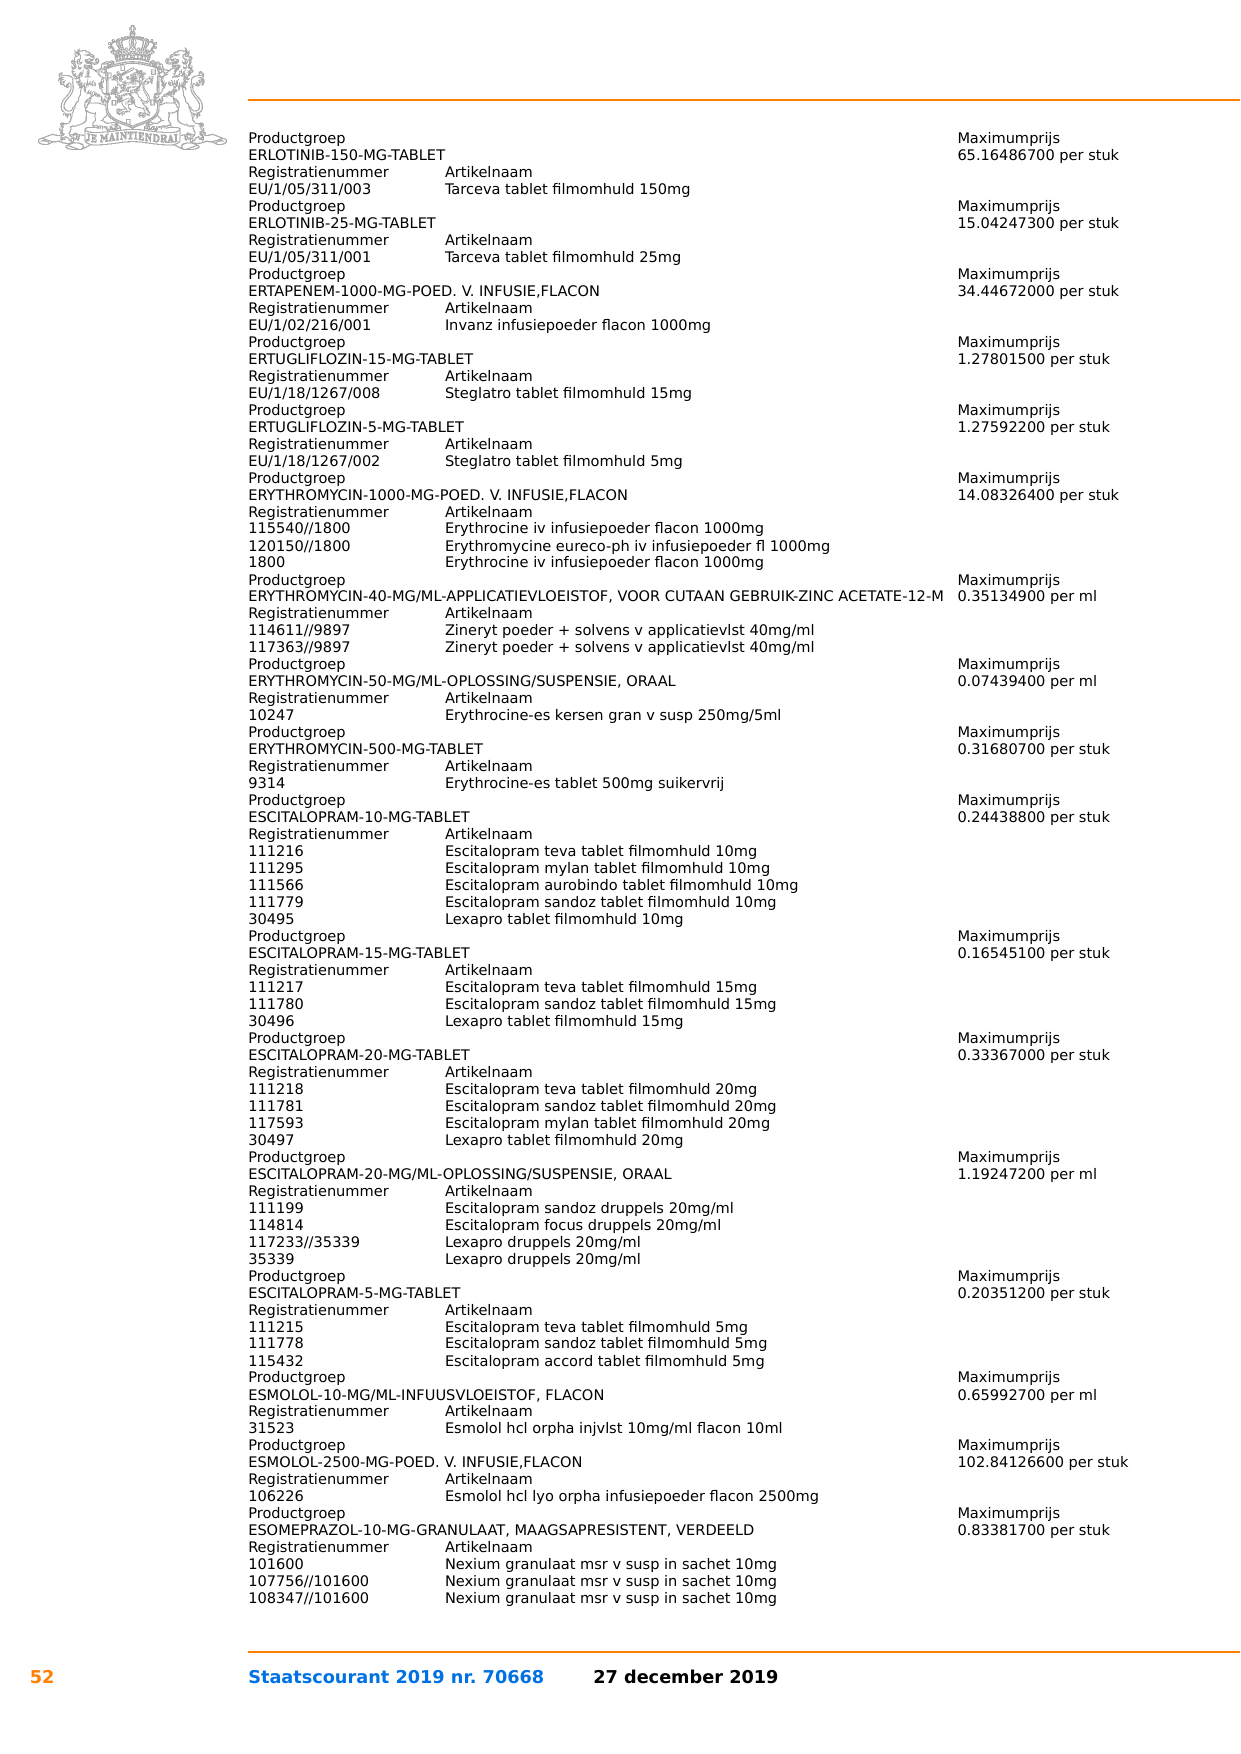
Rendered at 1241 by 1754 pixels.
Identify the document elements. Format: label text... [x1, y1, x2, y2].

table_cell Nexium granulaat msr v susp in sachet 10mg [439, 1556, 951, 1573]
table_cell 1.19247200 per ml [951, 1166, 1163, 1183]
table_cell Tarceva tablet filmomhuld 25mg [439, 249, 951, 266]
table_cell 34.44672000 per stuk [951, 283, 1163, 300]
table_cell Artikelnaam [439, 504, 951, 520]
table_cell ERLOTINIB-150-MG-TABLET [248, 147, 951, 164]
table_cell 111199 [248, 1200, 439, 1217]
table_cell [951, 1353, 1163, 1369]
table_cell Maximumprijs [951, 334, 1163, 351]
table_cell [951, 181, 1163, 198]
table_cell [951, 453, 1163, 469]
table_cell [439, 1030, 951, 1047]
table_cell Maximumprijs [951, 1030, 1163, 1047]
table_cell [951, 1234, 1163, 1251]
table_cell [951, 894, 1163, 911]
table_cell Maximumprijs [951, 571, 1163, 588]
table_cell ESCITALOPRAM-10-MG-TABLET [248, 809, 951, 826]
table_cell 107756//101600 [248, 1573, 439, 1590]
table_cell Esmolol hcl lyo orpha infusiepoeder flacon 2500mg [439, 1488, 951, 1505]
table_cell Invanz infusiepoeder flacon 1000mg [439, 317, 951, 334]
table_cell [951, 911, 1163, 928]
table_cell 30495 [248, 911, 439, 928]
table_cell 111218 [248, 1081, 439, 1098]
table_cell [951, 996, 1163, 1013]
table_cell ERLOTINIB-25-MG-TABLET [248, 215, 951, 232]
table_cell Registratienummer [248, 962, 439, 979]
table_cell Artikelnaam [439, 1301, 951, 1318]
table_cell Maximumprijs [951, 402, 1163, 418]
table_cell Escitalopram sandoz tablet filmomhuld 10mg [439, 894, 951, 911]
table_cell [951, 1251, 1163, 1267]
table_cell Erythromycine eureco-ph iv infusiepoeder fl 1000mg [439, 538, 951, 554]
table_cell Artikelnaam [439, 1539, 951, 1556]
table_cell 106226 [248, 1488, 439, 1505]
table_cell Maximumprijs [951, 656, 1163, 673]
table_cell Registratienummer [248, 1301, 439, 1318]
table_cell Escitalopram teva tablet filmomhuld 5mg [439, 1319, 951, 1335]
table_cell Artikelnaam [439, 1064, 951, 1081]
table_cell [439, 1268, 951, 1284]
table_cell [439, 266, 951, 283]
table_cell Steglatro tablet filmomhuld 5mg [439, 453, 951, 469]
table_cell [951, 1420, 1163, 1437]
table_cell [951, 1183, 1163, 1199]
table_cell Registratienummer [248, 1539, 439, 1556]
table_cell Registratienummer [248, 1064, 439, 1081]
table_cell Maximumprijs [951, 1505, 1163, 1522]
table_cell Escitalopram teva tablet filmomhuld 15mg [439, 979, 951, 996]
table_cell 0.35134900 per ml [951, 588, 1163, 605]
table_cell Productgroep [248, 1268, 439, 1284]
table_cell [951, 1081, 1163, 1098]
table_cell ESMOLOL-2500-MG-POED. V. INFUSIE,FLACON [248, 1454, 951, 1471]
table_cell 31523 [248, 1420, 439, 1437]
table_cell Lexapro tablet filmomhuld 20mg [439, 1132, 951, 1149]
table_cell ESCITALOPRAM-15-MG-TABLET [248, 945, 951, 962]
table_cell [951, 368, 1163, 384]
table_cell [951, 232, 1163, 249]
table_cell [951, 385, 1163, 402]
table_cell Maximumprijs [951, 1369, 1163, 1386]
table_cell ESCITALOPRAM-20-MG/ML-OPLOSSING/SUSPENSIE, ORAAL [248, 1166, 951, 1183]
table_cell [951, 249, 1163, 266]
table_cell Registratienummer [248, 232, 439, 249]
table_cell 108347//101600 [248, 1590, 439, 1607]
table_cell Zineryt poeder + solvens v applicatievlst 40mg/ml [439, 639, 951, 656]
table_cell Artikelnaam [439, 962, 951, 979]
table_cell 117593 [248, 1115, 439, 1132]
table_cell 111778 [248, 1335, 439, 1352]
table_cell Erythrocine iv infusiepoeder flacon 1000mg [439, 554, 951, 571]
table_cell [951, 317, 1163, 334]
table_cell ERTAPENEM-1000-MG-POED. V. INFUSIE,FLACON [248, 283, 951, 300]
table_cell [951, 1556, 1163, 1573]
table_cell 101600 [248, 1556, 439, 1573]
table_cell [951, 1403, 1163, 1420]
table_cell [951, 300, 1163, 317]
table_cell [951, 962, 1163, 979]
table_cell [951, 1115, 1163, 1132]
table_cell [951, 1132, 1163, 1149]
table_cell Maximumprijs [951, 724, 1163, 741]
table_cell [951, 1319, 1163, 1335]
table_cell [439, 130, 951, 147]
table_cell 111295 [248, 860, 439, 877]
table_cell 115540//1800 [248, 520, 439, 537]
table_cell [439, 402, 951, 418]
table_cell Productgroep [248, 792, 439, 809]
table_cell 111217 [248, 979, 439, 996]
table_cell EU/1/18/1267/002 [248, 453, 439, 469]
table_cell [951, 504, 1163, 520]
table_cell 117363//9897 [248, 639, 439, 656]
table_cell ERYTHROMYCIN-1000-MG-POED. V. INFUSIE,FLACON [248, 486, 951, 503]
table_cell 0.65992700 per ml [951, 1386, 1163, 1403]
table_cell Maximumprijs [951, 1268, 1163, 1284]
table_cell Nexium granulaat msr v susp in sachet 10mg [439, 1573, 951, 1590]
table_cell [439, 656, 951, 673]
table_cell Registratienummer [248, 690, 439, 707]
table_cell Productgroep [248, 266, 439, 283]
table_cell Registratienummer [248, 1183, 439, 1199]
table_cell Productgroep [248, 130, 439, 147]
table_cell 10247 [248, 707, 439, 724]
table_cell 0.83381700 per stuk [951, 1522, 1163, 1539]
table_cell Artikelnaam [439, 164, 951, 181]
table_cell Escitalopram teva tablet filmomhuld 20mg [439, 1081, 951, 1098]
table_cell [439, 724, 951, 741]
table_cell [951, 758, 1163, 775]
table_cell [951, 1335, 1163, 1352]
table_cell Escitalopram mylan tablet filmomhuld 20mg [439, 1115, 951, 1132]
table_cell EU/1/02/216/001 [248, 317, 439, 334]
table_cell Nexium granulaat msr v susp in sachet 10mg [439, 1590, 951, 1607]
table_cell [951, 622, 1163, 639]
table_cell [951, 1539, 1163, 1556]
table_cell Productgroep [248, 1369, 439, 1386]
table_cell [951, 826, 1163, 843]
table_cell Productgroep [248, 571, 439, 588]
table_cell Productgroep [248, 402, 439, 418]
table_cell 1800 [248, 554, 439, 571]
table_cell [439, 1149, 951, 1166]
table_cell [439, 1437, 951, 1454]
table_cell Registratienummer [248, 164, 439, 181]
table_cell EU/1/05/311/003 [248, 181, 439, 198]
table_cell Artikelnaam [439, 690, 951, 707]
table_cell Registratienummer [248, 436, 439, 452]
table_cell Artikelnaam [439, 300, 951, 317]
table_cell 111216 [248, 843, 439, 860]
table_cell 1.27592200 per stuk [951, 419, 1163, 436]
table_cell 0.31680700 per stuk [951, 741, 1163, 758]
table_cell [951, 436, 1163, 452]
table_cell Artikelnaam [439, 1403, 951, 1420]
table_cell Tarceva tablet filmomhuld 150mg [439, 181, 951, 198]
table_cell 30496 [248, 1013, 439, 1030]
table_cell 117233//35339 [248, 1234, 439, 1251]
table_cell Escitalopram focus druppels 20mg/ml [439, 1217, 951, 1233]
table_cell [951, 979, 1163, 996]
table_cell Escitalopram accord tablet filmomhuld 5mg [439, 1353, 951, 1369]
table_cell 9314 [248, 775, 439, 792]
table_cell Lexapro tablet filmomhuld 10mg [439, 911, 951, 928]
table_cell Escitalopram sandoz tablet filmomhuld 15mg [439, 996, 951, 1013]
table_cell Artikelnaam [439, 1183, 951, 1199]
table_cell 1.27801500 per stuk [951, 351, 1163, 368]
table_cell 111566 [248, 877, 439, 894]
table_cell ERYTHROMYCIN-50-MG/ML-OPLOSSING/SUSPENSIE, ORAAL [248, 673, 951, 690]
table_cell Maximumprijs [951, 266, 1163, 283]
table_cell ESCITALOPRAM-20-MG-TABLET [248, 1047, 951, 1064]
table_cell Registratienummer [248, 300, 439, 317]
table_cell Productgroep [248, 1505, 439, 1522]
table_cell Escitalopram teva tablet filmomhuld 10mg [439, 843, 951, 860]
table_cell [951, 639, 1163, 656]
table_cell 65.16486700 per stuk [951, 147, 1163, 164]
table_cell Escitalopram mylan tablet filmomhuld 10mg [439, 860, 951, 877]
table_cell [951, 1573, 1163, 1590]
table_cell Erythrocine iv infusiepoeder flacon 1000mg [439, 520, 951, 537]
table_cell Registratienummer [248, 504, 439, 520]
table_cell 111215 [248, 1319, 439, 1335]
table_cell Escitalopram sandoz tablet filmomhuld 20mg [439, 1098, 951, 1115]
table_cell 35339 [248, 1251, 439, 1267]
table_cell [439, 334, 951, 351]
table_cell [439, 571, 951, 588]
table_cell 0.16545100 per stuk [951, 945, 1163, 962]
table_cell [951, 1590, 1163, 1607]
table_cell 0.33367000 per stuk [951, 1047, 1163, 1064]
table_cell 111779 [248, 894, 439, 911]
table_cell 111780 [248, 996, 439, 1013]
table_cell [951, 1471, 1163, 1488]
table_cell Zineryt poeder + solvens v applicatievlst 40mg/ml [439, 622, 951, 639]
table_cell Productgroep [248, 1030, 439, 1047]
table_cell [951, 707, 1163, 724]
table_cell ERYTHROMYCIN-40-MG/ML-APPLICATIEVLOEISTOF, VOOR CUTAAN GEBRUIK-ZINC ACETATE-12-M [248, 588, 951, 605]
table_cell 111781 [248, 1098, 439, 1115]
table_cell Artikelnaam [439, 436, 951, 452]
table_cell Erythrocine-es kersen gran v susp 250mg/5ml [439, 707, 951, 724]
table_cell [951, 520, 1163, 537]
table_cell Maximumprijs [951, 470, 1163, 486]
table_cell 14.08326400 per stuk [951, 486, 1163, 503]
table_cell Registratienummer [248, 368, 439, 384]
table_cell 114611//9897 [248, 622, 439, 639]
table_cell [951, 1217, 1163, 1233]
table_cell [951, 1064, 1163, 1081]
table_cell Artikelnaam [439, 1471, 951, 1488]
table_cell [951, 538, 1163, 554]
table_cell Maximumprijs [951, 130, 1163, 147]
table_cell Registratienummer [248, 826, 439, 843]
table_cell [439, 928, 951, 945]
table_cell [439, 198, 951, 215]
table_cell [951, 860, 1163, 877]
table_cell ERTUGLIFLOZIN-5-MG-TABLET [248, 419, 951, 436]
table_cell 0.20351200 per stuk [951, 1285, 1163, 1301]
table_cell EU/1/18/1267/008 [248, 385, 439, 402]
table_cell Productgroep [248, 656, 439, 673]
table_cell Erythrocine-es tablet 500mg suikervrij [439, 775, 951, 792]
table_cell Artikelnaam [439, 826, 951, 843]
table_cell [951, 605, 1163, 622]
table_cell Artikelnaam [439, 368, 951, 384]
table_cell [951, 775, 1163, 792]
table_cell Maximumprijs [951, 1149, 1163, 1166]
table_cell [951, 843, 1163, 860]
table_cell ESOMEPRAZOL-10-MG-GRANULAAT, MAAGSAPRESISTENT, VERDEELD [248, 1522, 951, 1539]
table_cell [951, 1488, 1163, 1505]
table_cell [951, 1098, 1163, 1115]
table_cell EU/1/05/311/001 [248, 249, 439, 266]
table_cell Escitalopram sandoz tablet filmomhuld 5mg [439, 1335, 951, 1352]
table_cell 114814 [248, 1217, 439, 1233]
table_cell [951, 690, 1163, 707]
table_cell Maximumprijs [951, 792, 1163, 809]
table_cell [951, 164, 1163, 181]
table_cell [951, 554, 1163, 571]
table_cell Productgroep [248, 470, 439, 486]
table_cell 0.24438800 per stuk [951, 809, 1163, 826]
table_cell 15.04247300 per stuk [951, 215, 1163, 232]
table_cell Artikelnaam [439, 758, 951, 775]
table_cell Productgroep [248, 724, 439, 741]
table_cell [951, 1301, 1163, 1318]
table_cell Registratienummer [248, 605, 439, 622]
table_cell Productgroep [248, 928, 439, 945]
table_cell [439, 1505, 951, 1522]
table_cell ESCITALOPRAM-5-MG-TABLET [248, 1285, 951, 1301]
table_cell Productgroep [248, 334, 439, 351]
table_cell ERYTHROMYCIN-500-MG-TABLET [248, 741, 951, 758]
table_cell [951, 877, 1163, 894]
table_cell ESMOLOL-10-MG/ML-INFUUSVLOEISTOF, FLACON [248, 1386, 951, 1403]
table_cell Registratienummer [248, 758, 439, 775]
table_cell Artikelnaam [439, 232, 951, 249]
table_cell [439, 792, 951, 809]
table_cell Productgroep [248, 198, 439, 215]
table_cell Escitalopram sandoz druppels 20mg/ml [439, 1200, 951, 1217]
table_cell 30497 [248, 1132, 439, 1149]
table_cell 102.84126600 per stuk [951, 1454, 1163, 1471]
table_cell Escitalopram aurobindo tablet filmomhuld 10mg [439, 877, 951, 894]
table_cell [951, 1200, 1163, 1217]
table_cell Steglatro tablet filmomhuld 15mg [439, 385, 951, 402]
table_cell 0.07439400 per ml [951, 673, 1163, 690]
table_cell Artikelnaam [439, 605, 951, 622]
table_cell Productgroep [248, 1149, 439, 1166]
table_cell Registratienummer [248, 1403, 439, 1420]
picture [38, 25, 227, 150]
table_cell Esmolol hcl orpha injvlst 10mg/ml flacon 10ml [439, 1420, 951, 1437]
table_cell Lexapro druppels 20mg/ml [439, 1251, 951, 1267]
table_cell Lexapro tablet filmomhuld 15mg [439, 1013, 951, 1030]
table_cell 115432 [248, 1353, 439, 1369]
table_cell Productgroep [248, 1437, 439, 1454]
table_cell [951, 1013, 1163, 1030]
table_cell Maximumprijs [951, 1437, 1163, 1454]
table_cell Lexapro druppels 20mg/ml [439, 1234, 951, 1251]
table_cell Maximumprijs [951, 198, 1163, 215]
table_cell Registratienummer [248, 1471, 439, 1488]
table_cell 120150//1800 [248, 538, 439, 554]
table_cell [439, 1369, 951, 1386]
table_cell Maximumprijs [951, 928, 1163, 945]
table_cell [439, 470, 951, 486]
table_cell ERTUGLIFLOZIN-15-MG-TABLET [248, 351, 951, 368]
